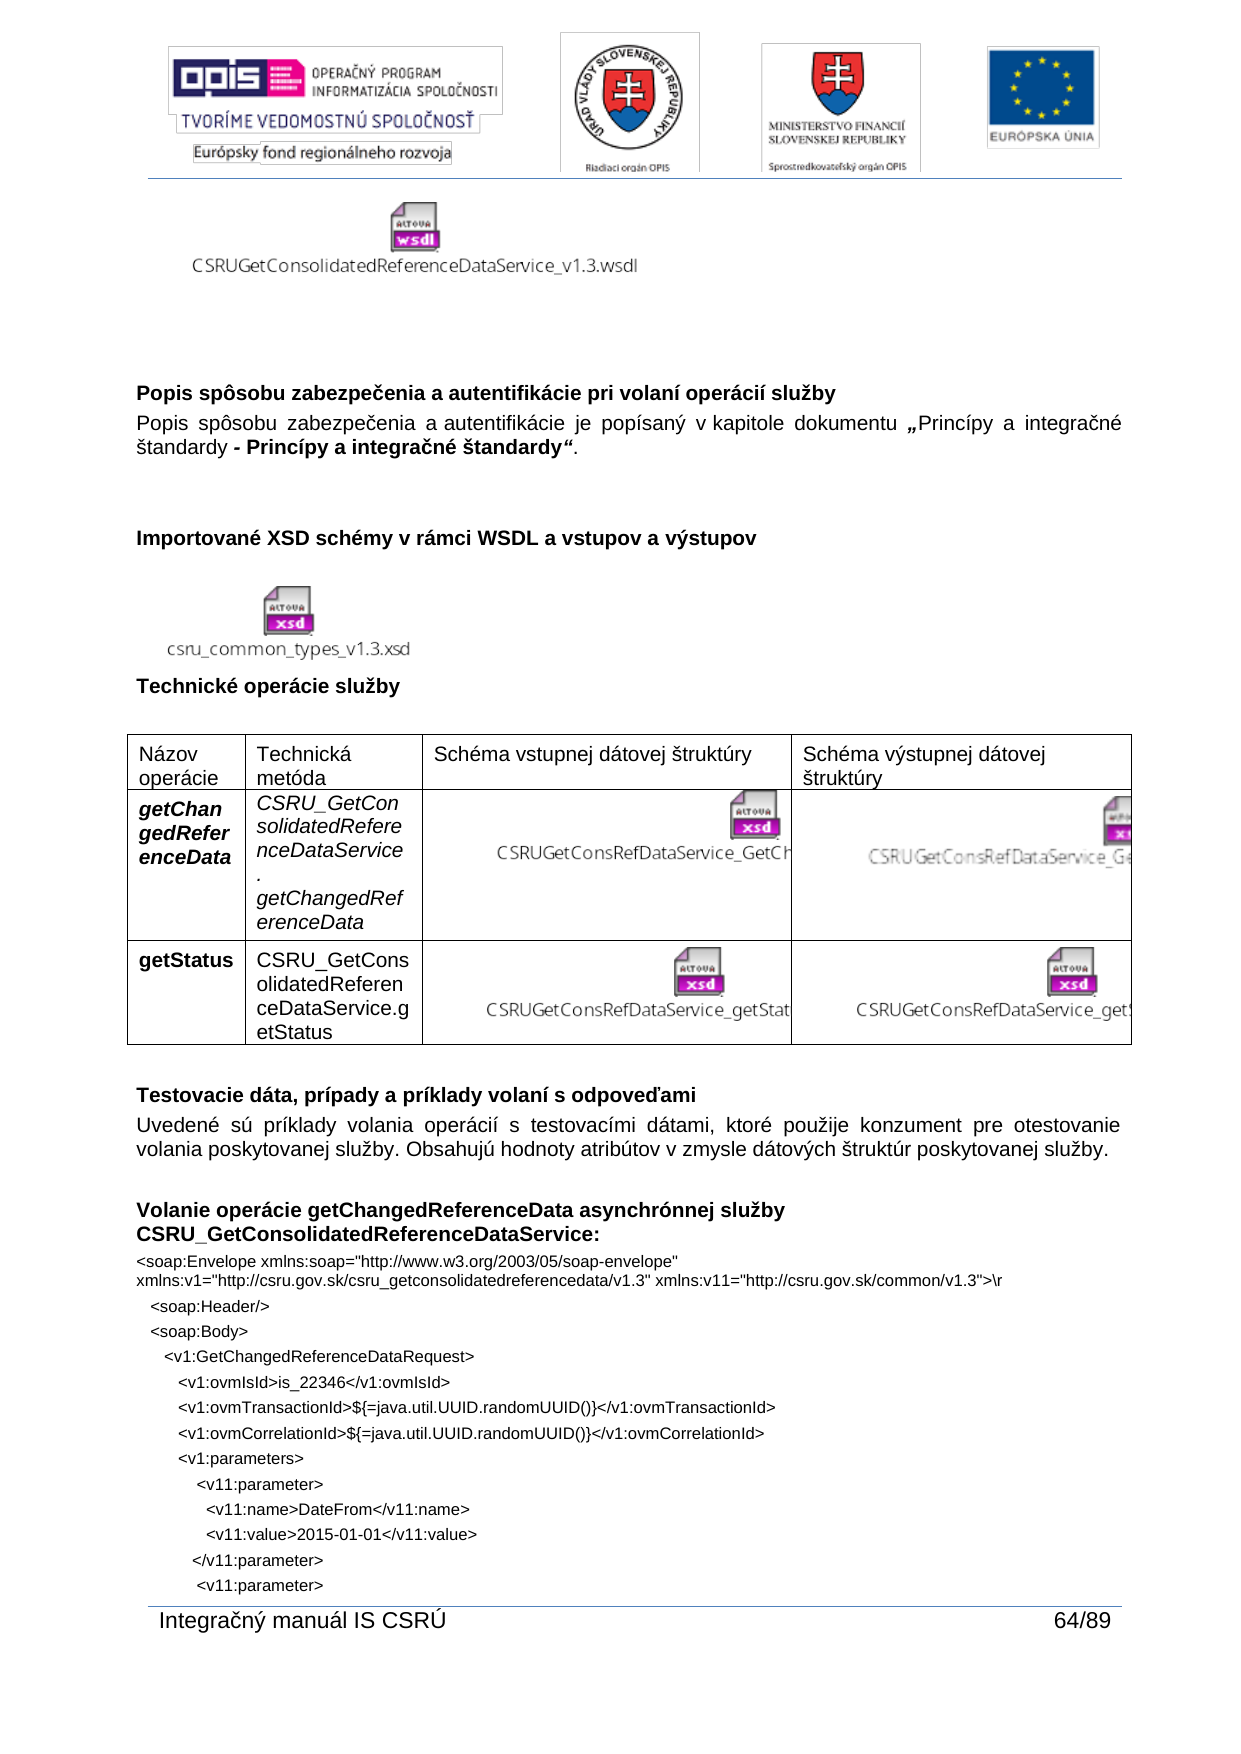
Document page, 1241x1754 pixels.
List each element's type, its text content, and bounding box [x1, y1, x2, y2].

text Uvedené sú príklady volania operácií s testovacími dátami, ktoré použije konzument pre otestovanie volania poskytovanej služby. Obsahujú hodnoty atribútov v zmysle dátových štruktúr poskytovanej služby. [136, 1113, 1122, 1161]
text <v11:parameter> [136, 1474, 1122, 1493]
text <v11:parameter> [136, 1576, 1122, 1595]
table_cell getChangedReferenceData [128, 790, 245, 940]
subtitle Testovacie dáta, prípady a príklady volaní s odpoveďami [136, 1083, 1122, 1107]
table_cell [423, 790, 791, 940]
text <soap:Body> [136, 1322, 1122, 1341]
table_cell [756, 1008, 765, 1014]
text <v11:name>DateFrom</v11:name> [136, 1500, 1122, 1519]
table_header Technická metóda [246, 735, 422, 789]
text <v1:parameters> [136, 1449, 1122, 1468]
table_cell CSRU_GetConsolidatedReferenceDataService.getStatus [246, 941, 422, 1043]
table_cell CSRU_GetConsolidatedReferenceDataService. getChangedReferenceData [246, 790, 422, 940]
table_header Schéma vstupnej dátovej štruktúry [423, 735, 791, 789]
text <soap:Envelope xmlns:soap="http://www.w3.org/2003/05/soap-envelope" xmlns:v1="http://csru.gov.sk/csru_getconsolidatedreferencedata/v1.3" xmlns:v11="http://csru.gov.sk/common/v1.3">\r [136, 1252, 1122, 1290]
text <v1:GetChangedReferenceDataRequest> [136, 1347, 1122, 1366]
text Volanie operácie getChangedReferenceData asynchrónnej služby CSRU_GetConsolidatedReferenceDataService: [136, 1198, 1122, 1246]
text <v1:ovmTransactionId>${=java.util.UUID.randomUUID()}</v1:ovmTransactionId> [136, 1398, 1122, 1417]
table_cell [792, 941, 1131, 1043]
text <v1:ovmIsId>is_22346</v1:ovmIsId> [136, 1373, 1122, 1392]
text <v1:ovmCorrelationId>${=java.util.UUID.randomUUID()}</v1:ovmCorrelationId> [136, 1423, 1122, 1443]
table_cell [1125, 1007, 1131, 1014]
table_cell [423, 941, 791, 1043]
subtitle Importované XSD schémy v rámci WSDL a vstupov a výstupov [136, 526, 1122, 550]
table_cell [772, 1008, 781, 1014]
table_header Schéma výstupnej dátovej štruktúry [792, 735, 1131, 789]
text Popis spôsobu zabezpečenia a autentifikácie je popísaný v kapitole dokumentu „‎1.5 - ‎Princípy a integračné štandardy“. [136, 411, 1122, 459]
text <v11:value>2015-01-01</v11:value> [136, 1525, 1122, 1544]
table_cell getStatus [128, 941, 245, 1043]
subtitle Technické operácie služby [136, 674, 1122, 698]
text </v11:parameter> [136, 1551, 1122, 1570]
table_cell [792, 790, 1131, 940]
text <soap:Header/> [136, 1296, 1122, 1316]
table_header Názov operácie [128, 735, 245, 789]
subtitle Popis spôsobu zabezpečenia a autentifikácie pri volaní operácií služby [136, 381, 1122, 405]
